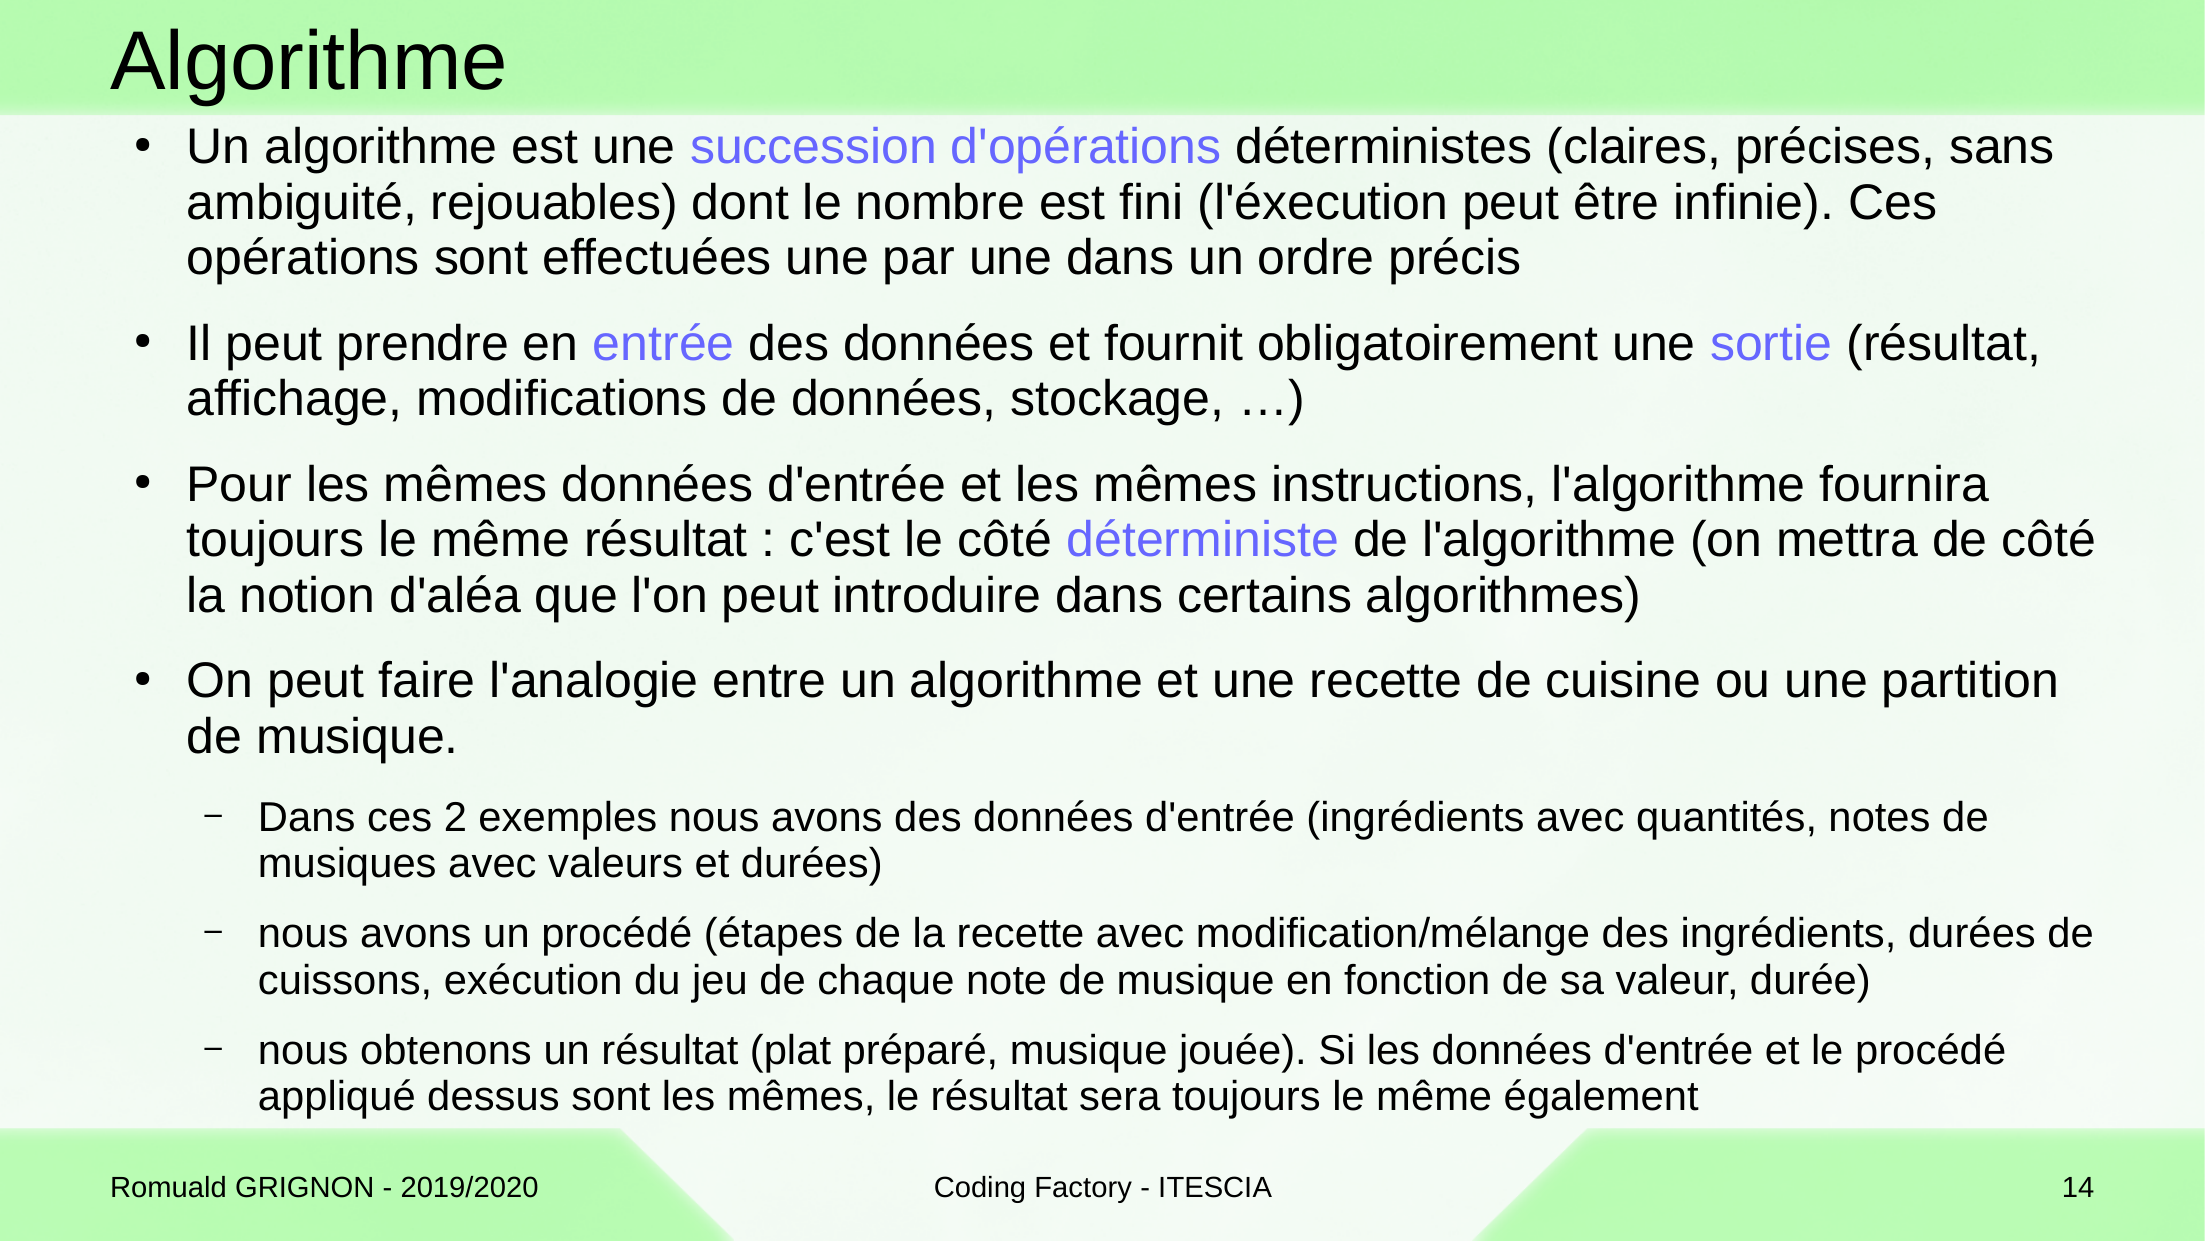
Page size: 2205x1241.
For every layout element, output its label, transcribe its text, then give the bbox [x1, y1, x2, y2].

picture [0, 0, 2205, 1241]
title Algorithme [110, 49, 2095, 257]
list Un algorithme est une succession d'opérations déterministes (claires, précises, sans ambiguité, rejouables) dont le nombre est fini (l'éxecution peut être infinie). Ces opérations sont effectuées une par une dans un ordre précis Il peut prendre en entrée des données et fournit obligatoirement une sortie (résultat, affichage, modifications de données, stockage, …) Pour les mêmes données d'entrée et les mêmes instructions, l'algorithme fournira toujours le même résultat : c'est le côté déterministe de l'algorithme (on mettra de côté la notion d'aléa que l'on peut introduire dans certains algorithmes) On peut faire l'analogie entre un algorithme et une recette de cuisine ou une partition de musique. Dans ces 2 exemples nous avons des données d'entrée (ingrédients avec quantités, notes de musiques avec valeurs et durées) nous avons un procédé (étapes de la recette avec modification/mélange des ingrédients, durées de cuissons, exécution du jeu de chaque note de musique en fonction de sa valeur, durée) nous obtenons un résultat (plat préparé, musique jouée). Si les données d'entrée et le procédé appliqué dessus sont les mêmes, le résultat sera toujours le même également [116, 188, 2101, 1122]
